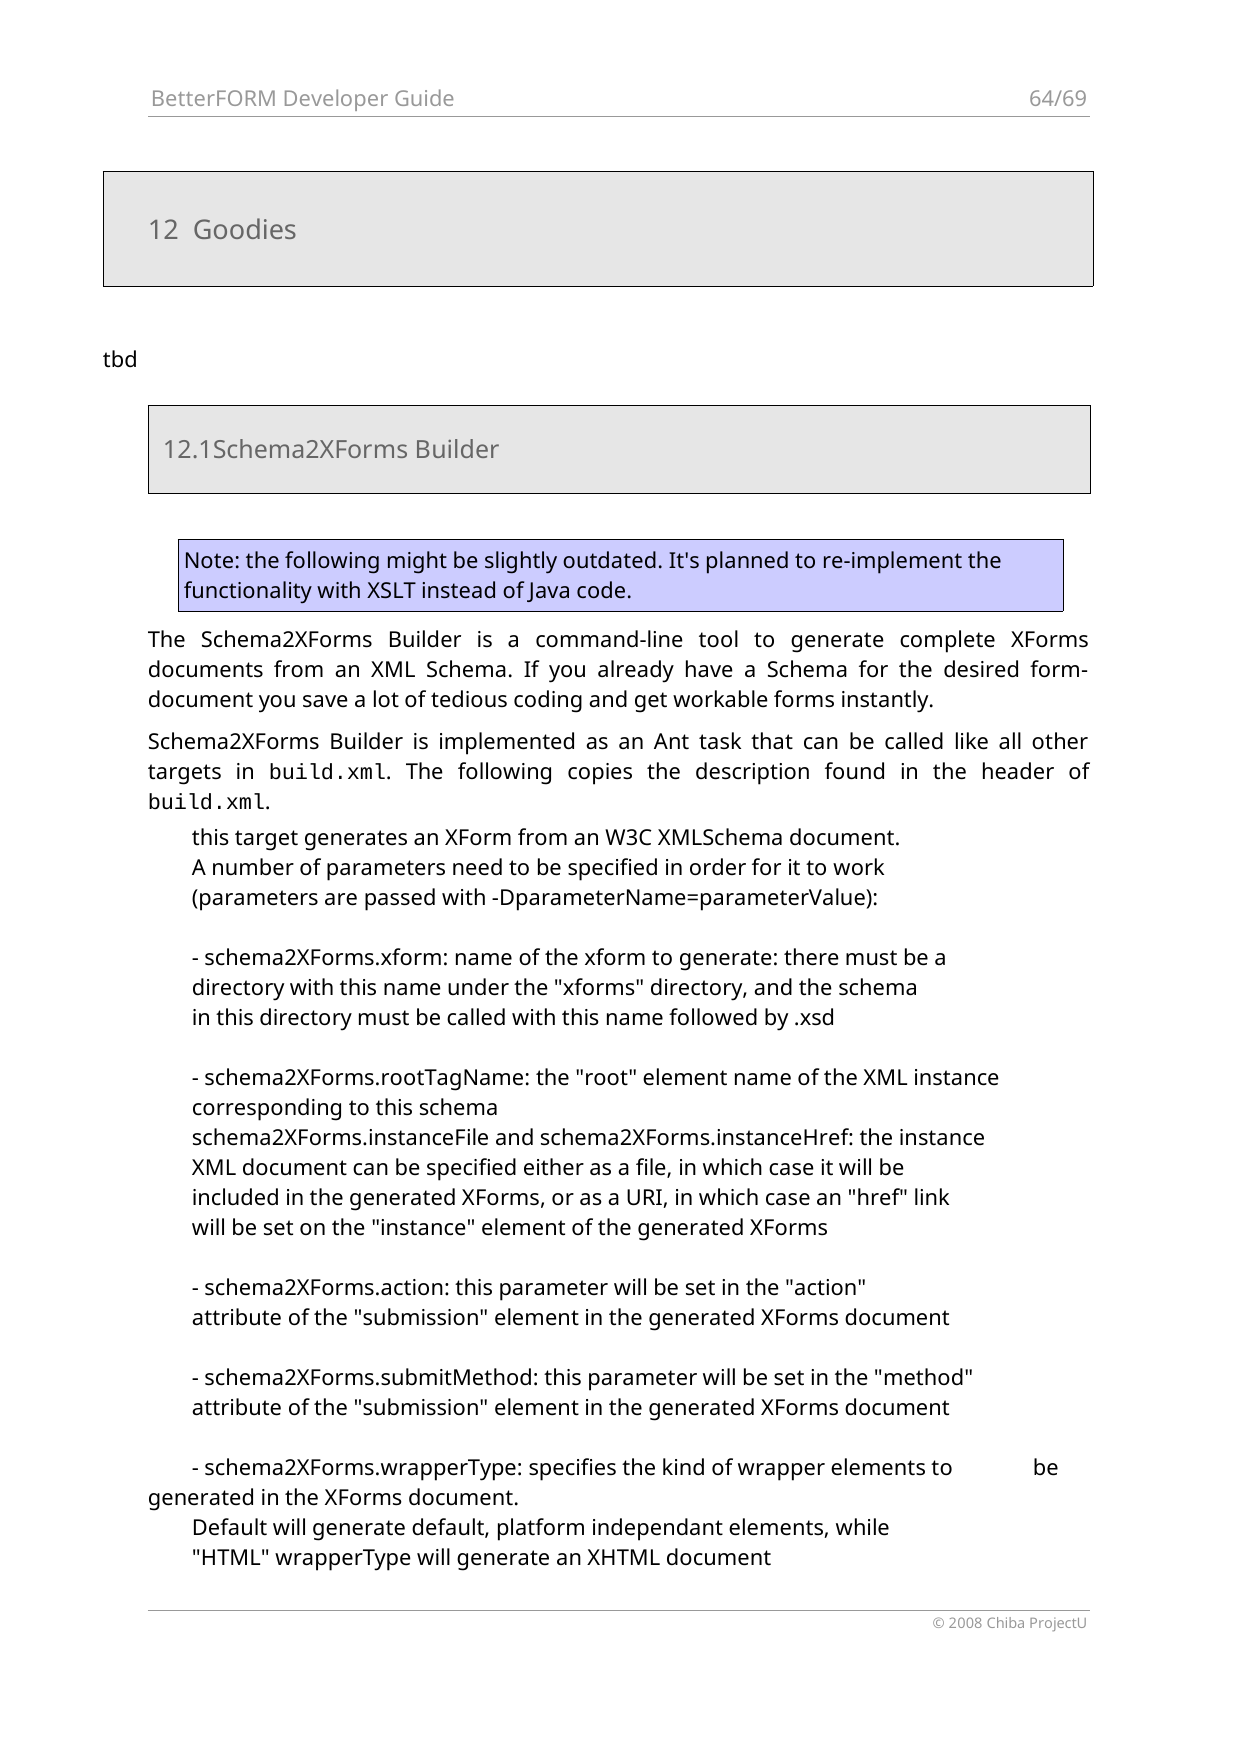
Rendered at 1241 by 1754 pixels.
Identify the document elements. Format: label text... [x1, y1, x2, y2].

text - schema2XForms.action: this parameter will be set in the "action" [148, 1272, 1090, 1302]
text schema2XForms.instanceFile and schema2XForms.instanceHref: the instance [148, 1122, 1090, 1152]
text will be set on the "instance" element of the generated XForms [148, 1212, 1090, 1242]
text tbd [103, 344, 1093, 374]
text Note: the following might be slightly outdated. It's planned to re-implement the functionality with XSLT instead of Java code. [179, 540, 1063, 611]
subtitle Schema2XForms Builder [149, 406, 1090, 493]
subtitle Goodies [104, 172, 1093, 286]
text corresponding to this schema [148, 1092, 1090, 1122]
text A number of parameters need to be specified in order for it to work [148, 852, 1090, 882]
text (parameters are passed with -DparameterName=parameterValue): [148, 882, 1090, 912]
text attribute of the "submission" element in the generated XForms document [148, 1302, 1090, 1332]
text Schema2XForms Builder is implemented as an Ant task that can be called like all other targets in build.xml. The following copies the description found in the header of build.xml. [148, 726, 1090, 816]
text "HTML" wrapperType will generate an XHTML document [148, 1542, 1090, 1572]
text - schema2XForms.xform: name of the xform to generate: there must be a [148, 942, 1090, 972]
text The Schema2XForms Builder is a command-line tool to generate complete XForms documents from an XML Schema. If you already have a Schema for the desired form-document you save a lot of tedious coding and get workable forms instantly. [148, 623, 1090, 713]
text XML document can be specified either as a file, in which case it will be [148, 1152, 1090, 1182]
text - schema2XForms.wrapperType: specifies the kind of wrapper elements to be generated in the XForms document. [148, 1452, 1090, 1512]
text Default will generate default, platform independant elements, while [148, 1512, 1090, 1542]
text included in the generated XForms, or as a URI, in which case an "href" link [148, 1182, 1090, 1212]
text this target generates an XForm from an W3C XMLSchema document. [148, 822, 1090, 852]
text - schema2XForms.submitMethod: this parameter will be set in the "method" [148, 1362, 1090, 1392]
text directory with this name under the "xforms" directory, and the schema [148, 972, 1090, 1002]
text in this directory must be called with this name followed by .xsd [148, 1002, 1090, 1032]
text attribute of the "submission" element in the generated XForms document [148, 1392, 1090, 1422]
text - schema2XForms.rootTagName: the "root" element name of the XML instance [148, 1062, 1090, 1092]
